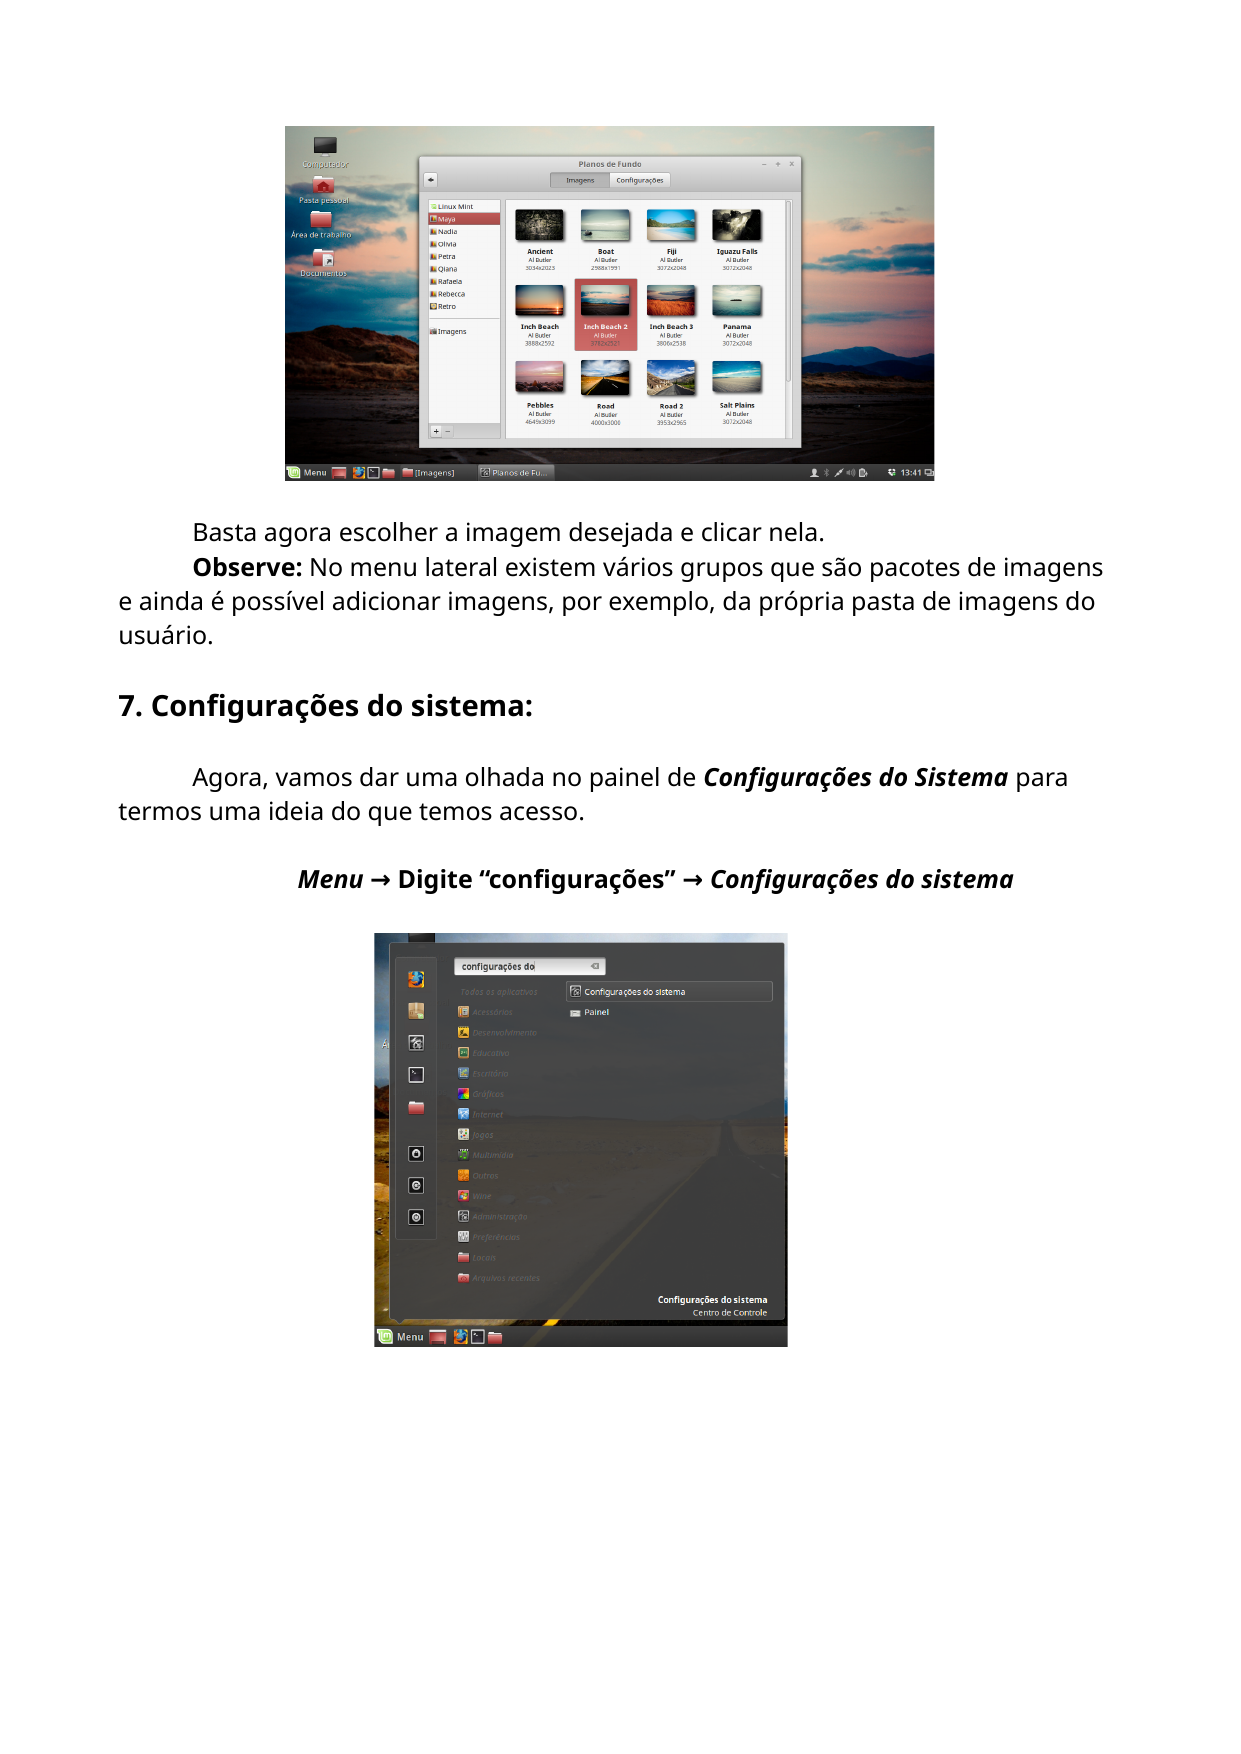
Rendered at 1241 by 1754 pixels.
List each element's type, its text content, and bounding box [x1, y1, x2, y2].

text Observe: No menu lateral existem vários grupos que são pacotes de imagens e ainda é possível adicionar imagens, por exemplo, da própria pasta de imagens do usuário. [118, 549, 1122, 651]
text Basta agora escolher a imagem desejada e clicar nela. [118, 515, 1122, 549]
text Menu → Digite “configurações” → Configurações do sistema [118, 861, 1122, 895]
picture [920, 260, 935, 267]
text 7. Configurações do sistema: [118, 685, 1122, 725]
text Agora, vamos dar uma olhada no painel de Configurações do Sistema para termos uma ideia do que temos acesso. [118, 759, 1122, 827]
picture [285, 126, 935, 481]
